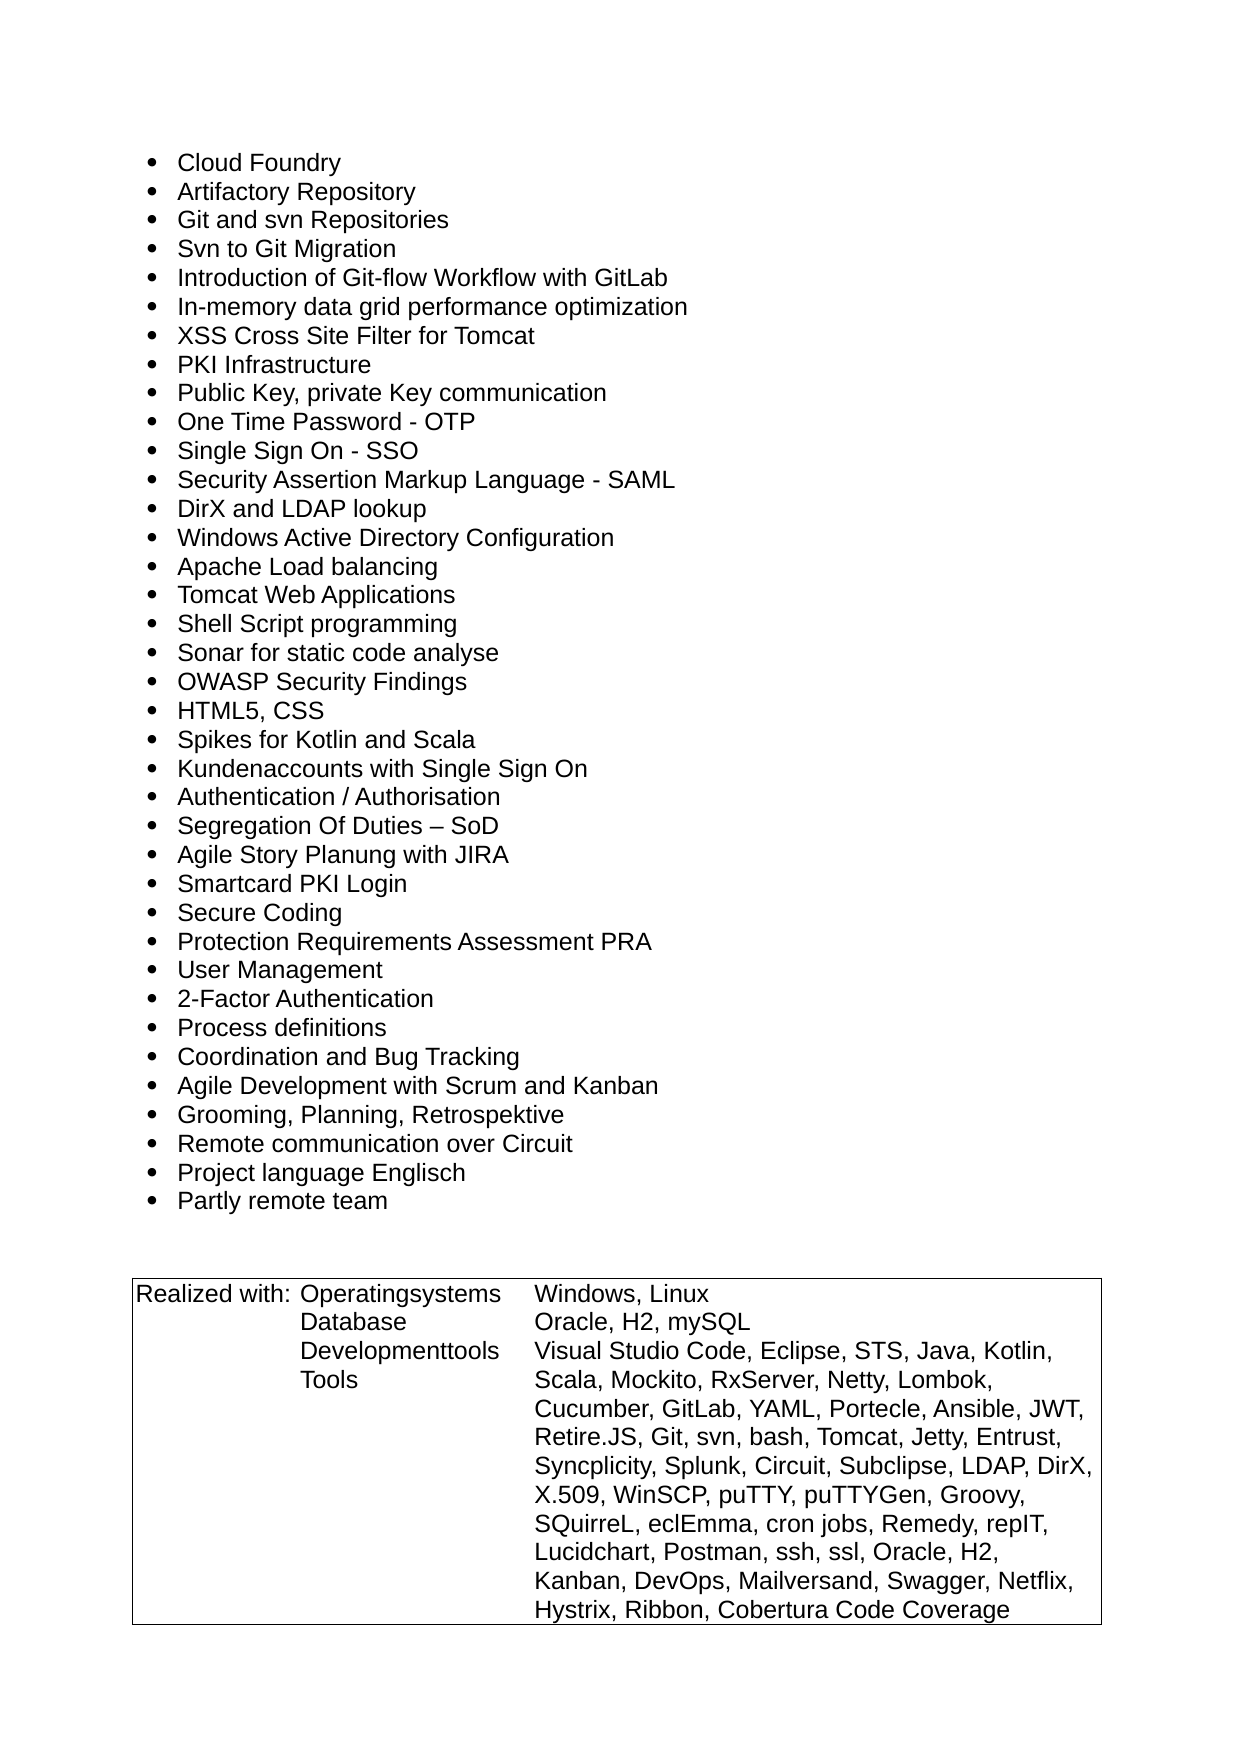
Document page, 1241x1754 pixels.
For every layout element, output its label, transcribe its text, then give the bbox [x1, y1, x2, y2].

list Project language Englisch [148, 1157, 1104, 1186]
list Introduction of Git-flow Workflow with GitLab [148, 263, 1104, 292]
list User Management [148, 956, 1104, 984]
list Artifactory Repository [148, 176, 1104, 205]
list Coordination and Bug Tracking [148, 1042, 1104, 1071]
list XSS Cross Site Filter for Tomcat [148, 321, 1104, 349]
table_header Realized with: [133, 1279, 297, 1336]
table_header Windows, Linux Oracle, H2, mySQL [531, 1279, 1101, 1336]
table_cell [133, 1336, 297, 1623]
list Grooming, Planning, Retrospektive [148, 1100, 1104, 1129]
list In-memory data grid performance optimization [148, 292, 1104, 321]
list HTML5, CSS [148, 696, 1104, 725]
list Authentication / Authorisation [148, 782, 1104, 811]
list Shell Script programming [148, 609, 1104, 638]
list Single Sign On - SSO [148, 436, 1104, 465]
list Remote communication over Circuit [148, 1129, 1104, 1157]
table_cell Visual Studio Code, Eclipse, STS, Java, Kotlin, Scala, Mockito, RxServer, Netty, Lombok, Cucumber, GitLab, YAML, Portecle, Ansible, JWT, Retire.JS, Git, svn, bash, Tomcat, Jetty, Entrust, Syncplicity, Splunk, Circuit, Subclipse, LDAP, DirX, X.509, WinSCP, puTTY, puTTYGen, Groovy, SQuirreL, eclEmma, cron jobs, Remedy, repIT, Lucidchart, Postman, ssh, ssl, Oracle, H2, Kanban, DevOps, Mailversand, Swagger, Netflix, Hystrix, Ribbon, Cobertura Code Coverage [531, 1336, 1101, 1623]
list PKI Infrastructure [148, 349, 1104, 378]
list Security Assertion Markup Language - SAML [148, 465, 1104, 494]
list 2-Factor Authentication [148, 984, 1104, 1013]
list Agile Story Planung with JIRA [148, 840, 1104, 869]
list Public Key, private Key communication [148, 378, 1104, 407]
list Git and svn Repositories [148, 205, 1104, 234]
list Spikes for Kotlin and Scala [148, 725, 1104, 753]
list Sonar for static code analyse [148, 638, 1104, 667]
list Secure Coding [148, 898, 1104, 927]
list Cloud Foundry [148, 148, 1104, 176]
list Windows Active Directory Configuration [148, 523, 1104, 552]
list Agile Development with Scrum and Kanban [148, 1071, 1104, 1100]
list Tomcat Web Applications [148, 580, 1104, 609]
table_header Operatingsystems Database [297, 1279, 531, 1336]
list One Time Password - OTP [148, 407, 1104, 436]
list Partly remote team [148, 1186, 1104, 1215]
list Svn to Git Migration [148, 234, 1104, 263]
list Segregation Of Duties – SoD [148, 811, 1104, 840]
list Process definitions [148, 1013, 1104, 1042]
list OWASP Security Findings [148, 667, 1104, 696]
list Smartcard PKI Login [148, 869, 1104, 898]
list Apache Load balancing [148, 552, 1104, 580]
list DirX and LDAP lookup [148, 494, 1104, 523]
list Protection Requirements Assessment PRA [148, 927, 1104, 956]
list Kundenaccounts with Single Sign On [148, 753, 1104, 782]
table_cell Developmenttools Tools [297, 1336, 531, 1623]
